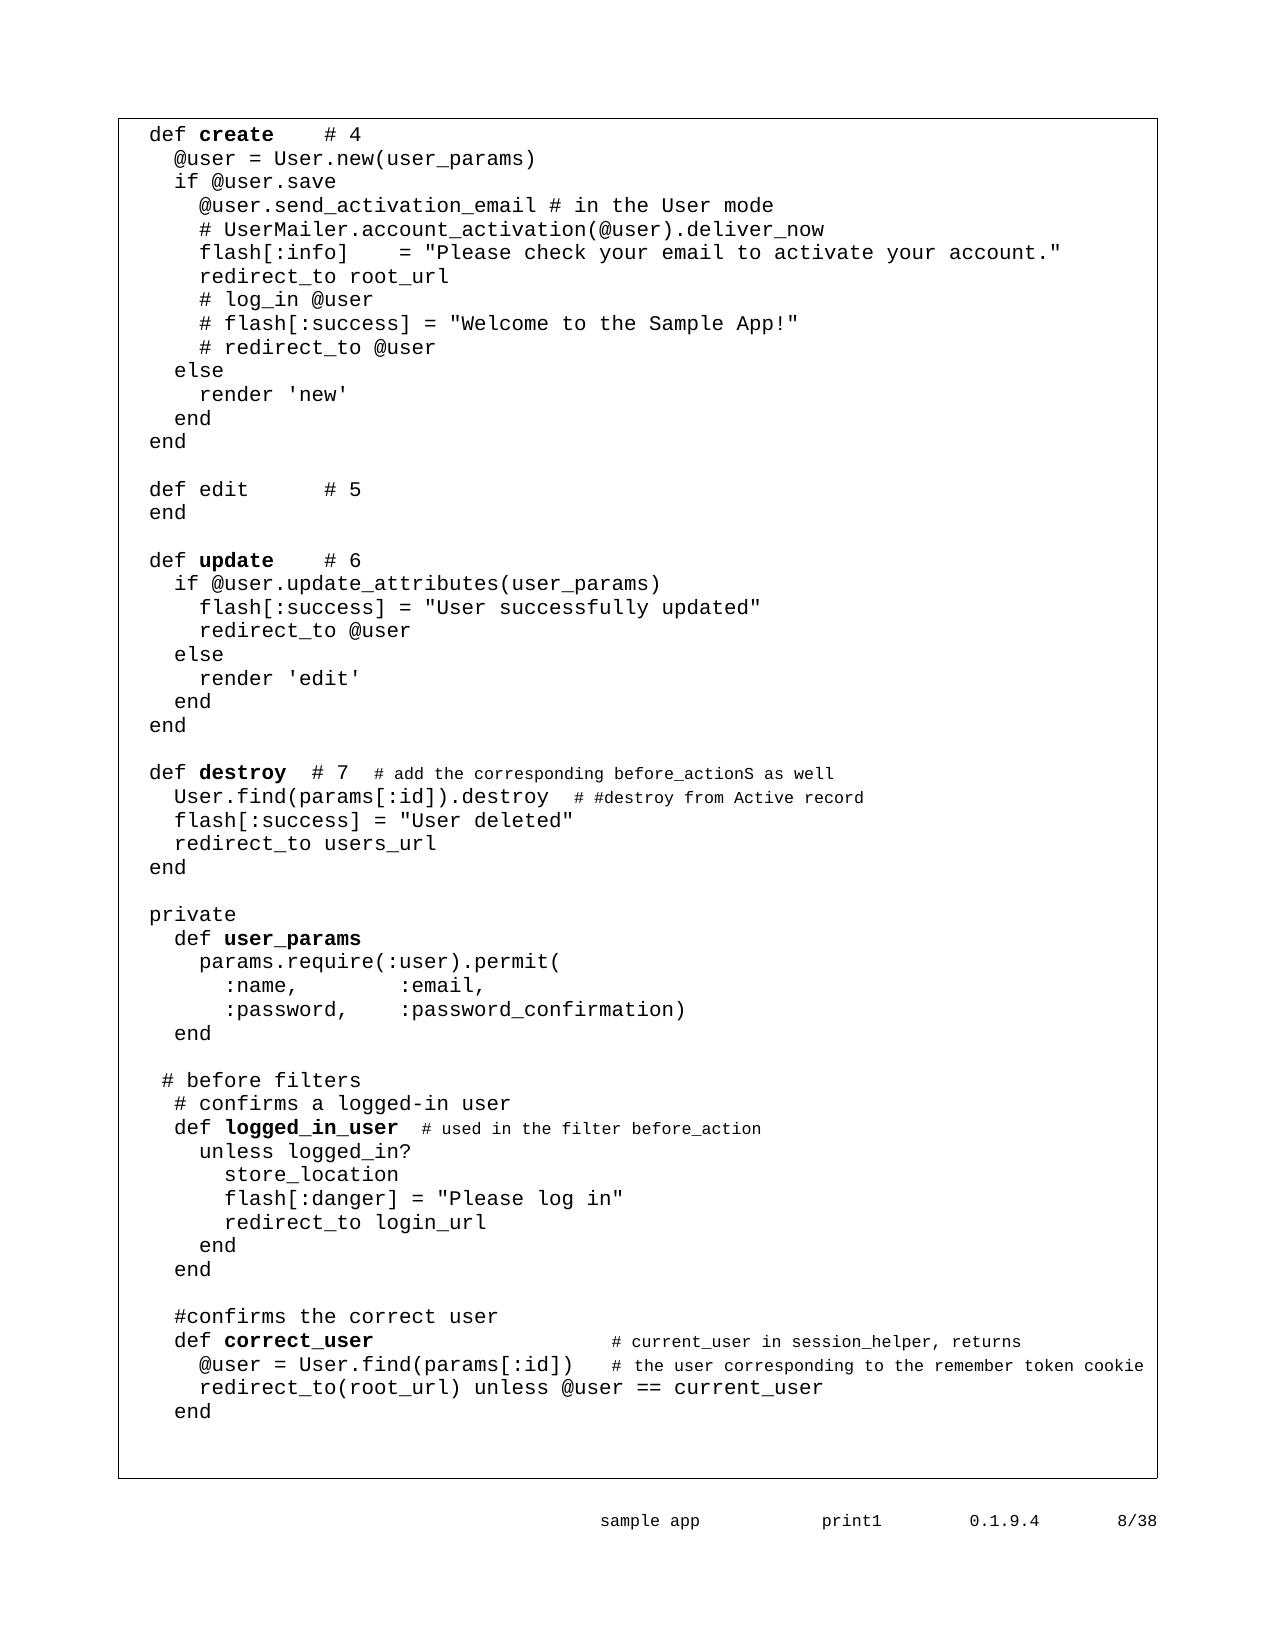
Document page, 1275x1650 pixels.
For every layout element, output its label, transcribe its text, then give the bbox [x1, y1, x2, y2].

table_header def create # 4 @user = User.new(user_params) if @user.save @user.send_activation_email # in the User mode # UserMailer.account_activation(@user).deliver_now flash[:info] = "Please check your email to activate your account." redirect_to root_url # log_in @user # flash[:success] = "Welcome to the Sample App!" # redirect_to @user else render 'new' end end def edit # 5 end def update # 6 if @user.update_attributes(user_params) flash[:success] = "User successfully updated" redirect_to @user else render 'edit' end end def destroy # 7 # add the corresponding before_actionS as well User.find(params[:id]).destroy # #destroy from Active record flash[:success] = "User deleted" redirect_to users_url end private def user_params params.require(:user).permit( :name, :email, :password, :password_confirmation) end # before filters # confirms a logged-in user def logged_in_user # used in the filter before_action unless logged_in? store_location flash[:danger] = "Please log in" redirect_to login_url end end #confirms the correct user def correct_user # current_user in session_helper, returns @user = User.find(params[:id]) # the user corresponding to the remember token cookie redirect_to(root_url) unless @user == current_user end [119, 119, 1157, 1477]
